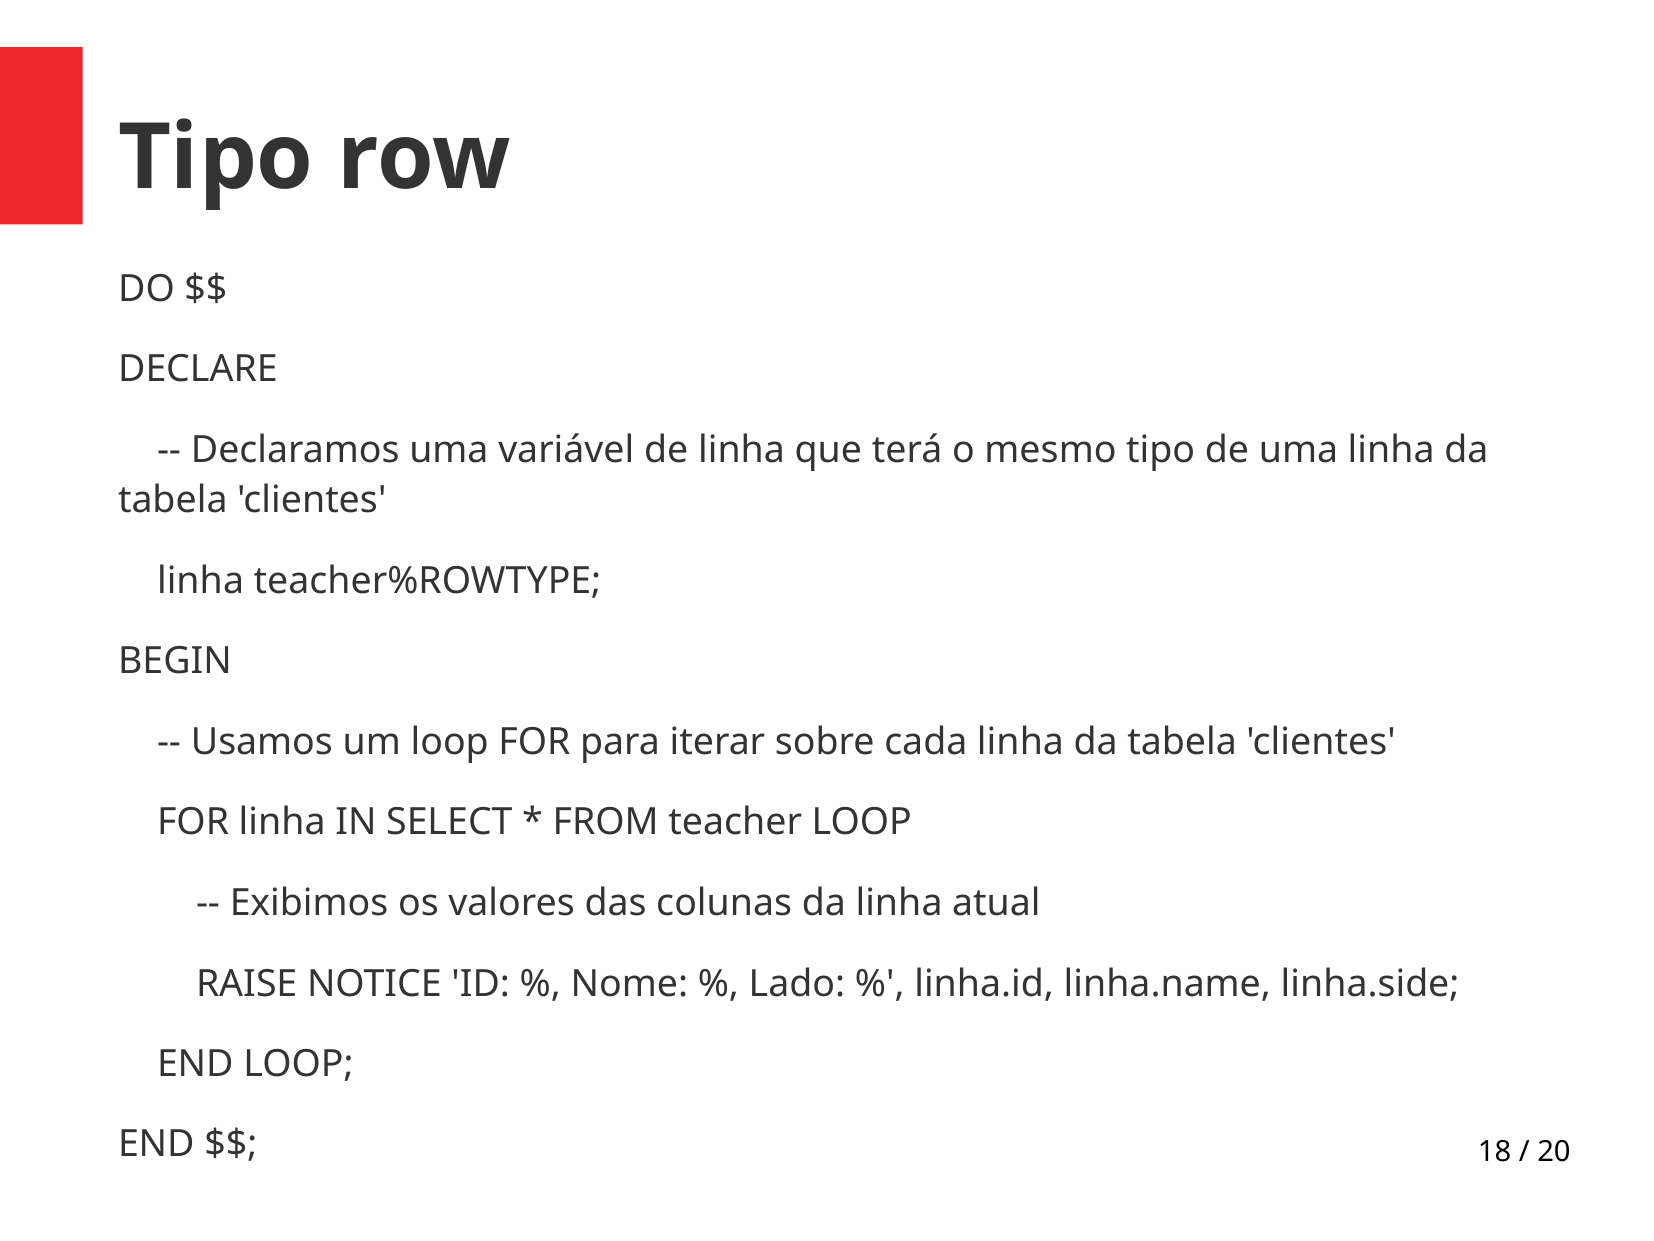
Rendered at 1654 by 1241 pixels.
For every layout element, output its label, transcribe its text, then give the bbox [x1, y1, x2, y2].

list DO $$ DECLARE -- Declaramos uma variável de linha que terá o mesmo tipo de uma linha da tabela 'clientes' linha teacher%ROWTYPE; BEGIN -- Usamos um loop FOR para iterar sobre cada linha da tabela 'clientes' FOR linha IN SELECT * FROM teacher LOOP -- Exibimos os valores das colunas da linha atual RAISE NOTICE 'ID: %, Nome: %, Lado: %', linha.id, linha.name, linha.side; END LOOP; END $$; [118, 261, 1536, 981]
title Tipo row [118, 49, 1571, 257]
